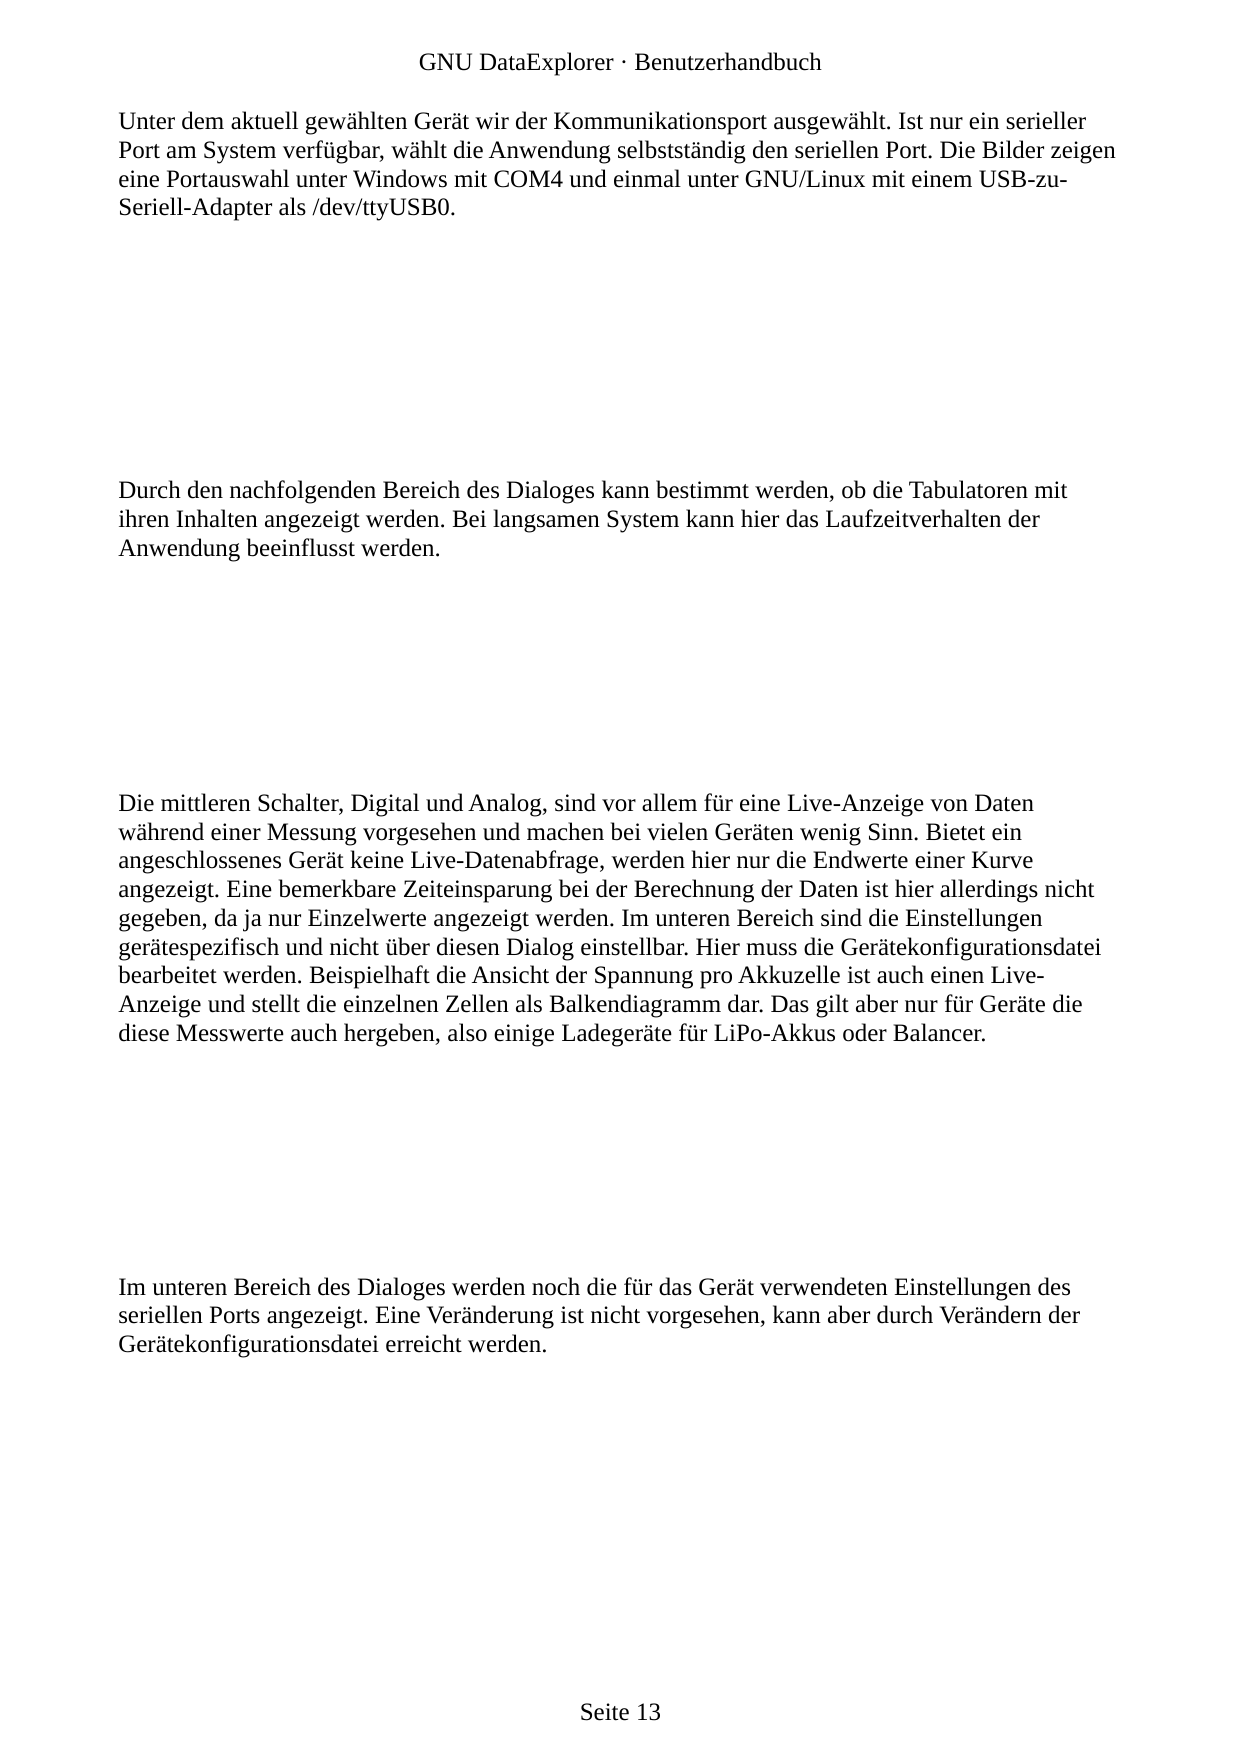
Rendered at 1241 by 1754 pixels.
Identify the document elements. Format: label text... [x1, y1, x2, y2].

text Unter dem aktuell gewählten Gerät wir der Kommunikationsport ausgewählt. Ist nur ein serieller Port am System verfügbar, wählt die Anwendung selbstständig den seriellen Port. Die Bilder zeigen eine Portauswahl unter Windows mit COM4 und einmal unter GNU/Linux mit einem USB-zu-Seriell-Adapter als /dev/ttyUSB0. [118, 106, 1122, 221]
text Durch den nachfolgenden Bereich des Dialoges kann bestimmt werden, ob die Tabulatoren mit ihren Inhalten angezeigt werden. Bei langsamen System kann hier das Laufzeitverhalten der Anwendung beeinflusst werden. [118, 475, 1122, 561]
text Die mittleren Schalter, Digital und Analog, sind vor allem für eine Live-Anzeige von Daten während einer Messung vorgesehen und machen bei vielen Geräten wenig Sinn. Bietet ein angeschlossenes Gerät keine Live-Datenabfrage, werden hier nur die Endwerte einer Kurve angezeigt. Eine bemerkbare Zeiteinsparung bei der Berechnung der Daten ist hier allerdings nicht gegeben, da ja nur Einzelwerte angezeigt werden. Im unteren Bereich sind die Einstellungen gerätespezifisch und nicht über diesen Dialog einstellbar. Hier muss die Gerätekonfigurationsdatei bearbeitet werden. Beispielhaft die Ansicht der Spannung pro Akkuzelle ist auch einen Live-Anzeige und stellt die einzelnen Zellen als Balkendiagramm dar. Das gilt aber nur für Geräte die diese Messwerte auch hergeben, also einige Ladegeräte für LiPo-Akkus oder Balancer. [118, 788, 1122, 1047]
text Im unteren Bereich des Dialoges werden noch die für das Gerät verwendeten Einstellungen des seriellen Ports angezeigt. Eine Veränderung ist nicht vorgesehen, kann aber durch Verändern der Gerätekonfigurationsdatei erreicht werden. [118, 1272, 1122, 1358]
